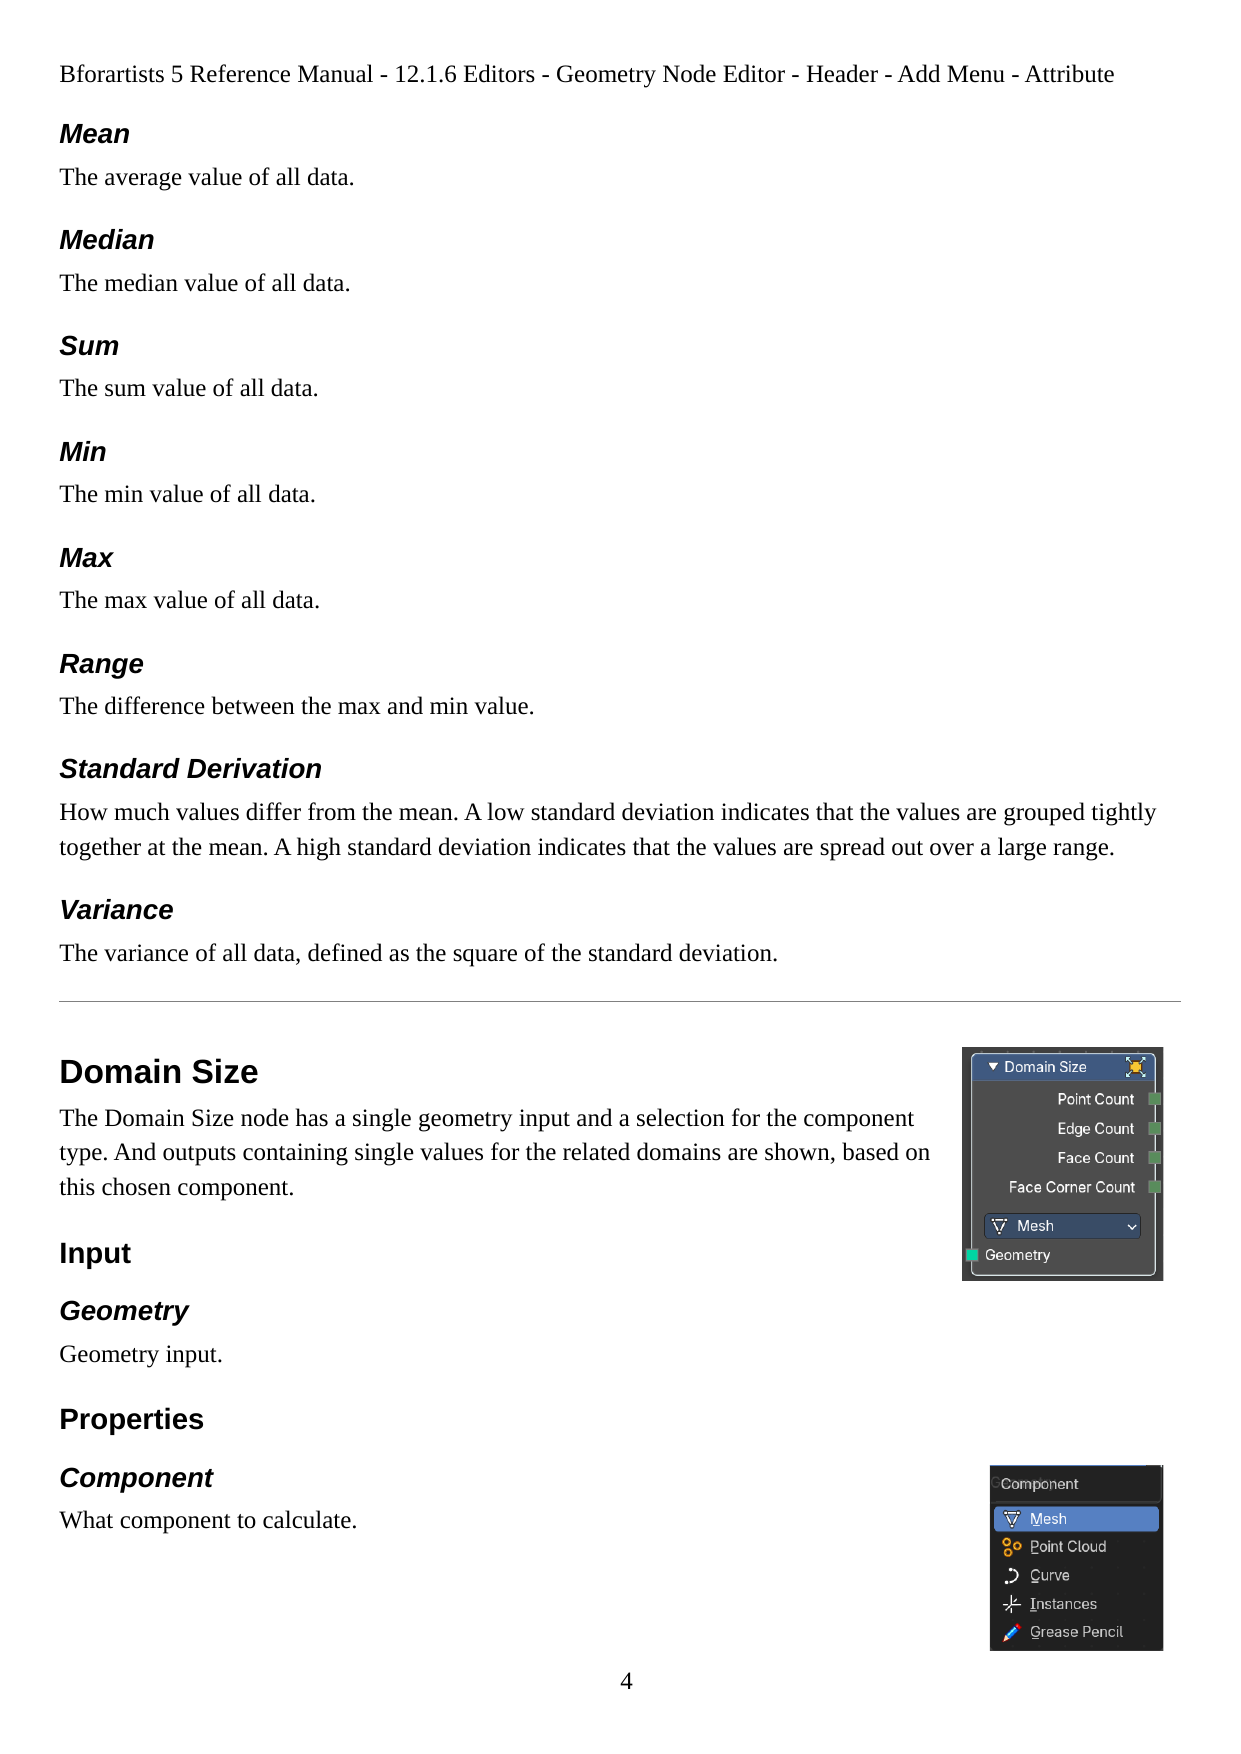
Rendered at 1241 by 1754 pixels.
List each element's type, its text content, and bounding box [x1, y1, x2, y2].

subtitle Mean [59, 117, 1181, 149]
subtitle Median [59, 223, 1181, 255]
text The min value of all data. [59, 479, 1181, 508]
text The Domain Size node has a single geometry input and a selection for the component type. And outputs containing single values for the related domains are shown, based on this chosen component. [59, 1103, 962, 1201]
picture [962, 1047, 1164, 1281]
subtitle Geometry [59, 1294, 1181, 1326]
text The difference between the max and min value. [59, 691, 1181, 720]
picture [989, 1465, 1164, 1651]
subtitle Range [59, 647, 1181, 679]
subtitle Variance [59, 893, 1181, 925]
subtitle Max [59, 541, 1181, 573]
subtitle Domain Size [59, 1052, 962, 1090]
subtitle Component [59, 1461, 1181, 1493]
subtitle Min [59, 435, 1181, 467]
subtitle Properties [59, 1402, 1181, 1436]
text How much values differ from the mean. A low standard deviation indicates that the values are grouped tightly together at the mean. A high standard deviation indicates that the values are spread out over a large range. [59, 797, 1181, 861]
text The max value of all data. [59, 585, 1181, 614]
subtitle Standard Derivation [59, 753, 1181, 785]
text The median value of all data. [59, 268, 1181, 296]
text What component to calculate. [59, 1505, 989, 1534]
text The variance of all data, defined as the square of the standard deviation. [59, 938, 1181, 966]
text The sum value of all data. [59, 373, 1181, 402]
subtitle Input [59, 1236, 962, 1269]
text The average value of all data. [59, 162, 1181, 190]
subtitle [1164, 1236, 1181, 1269]
subtitle [1164, 1052, 1181, 1090]
subtitle Sum [59, 329, 1181, 361]
text Geometry input. [59, 1339, 1181, 1367]
